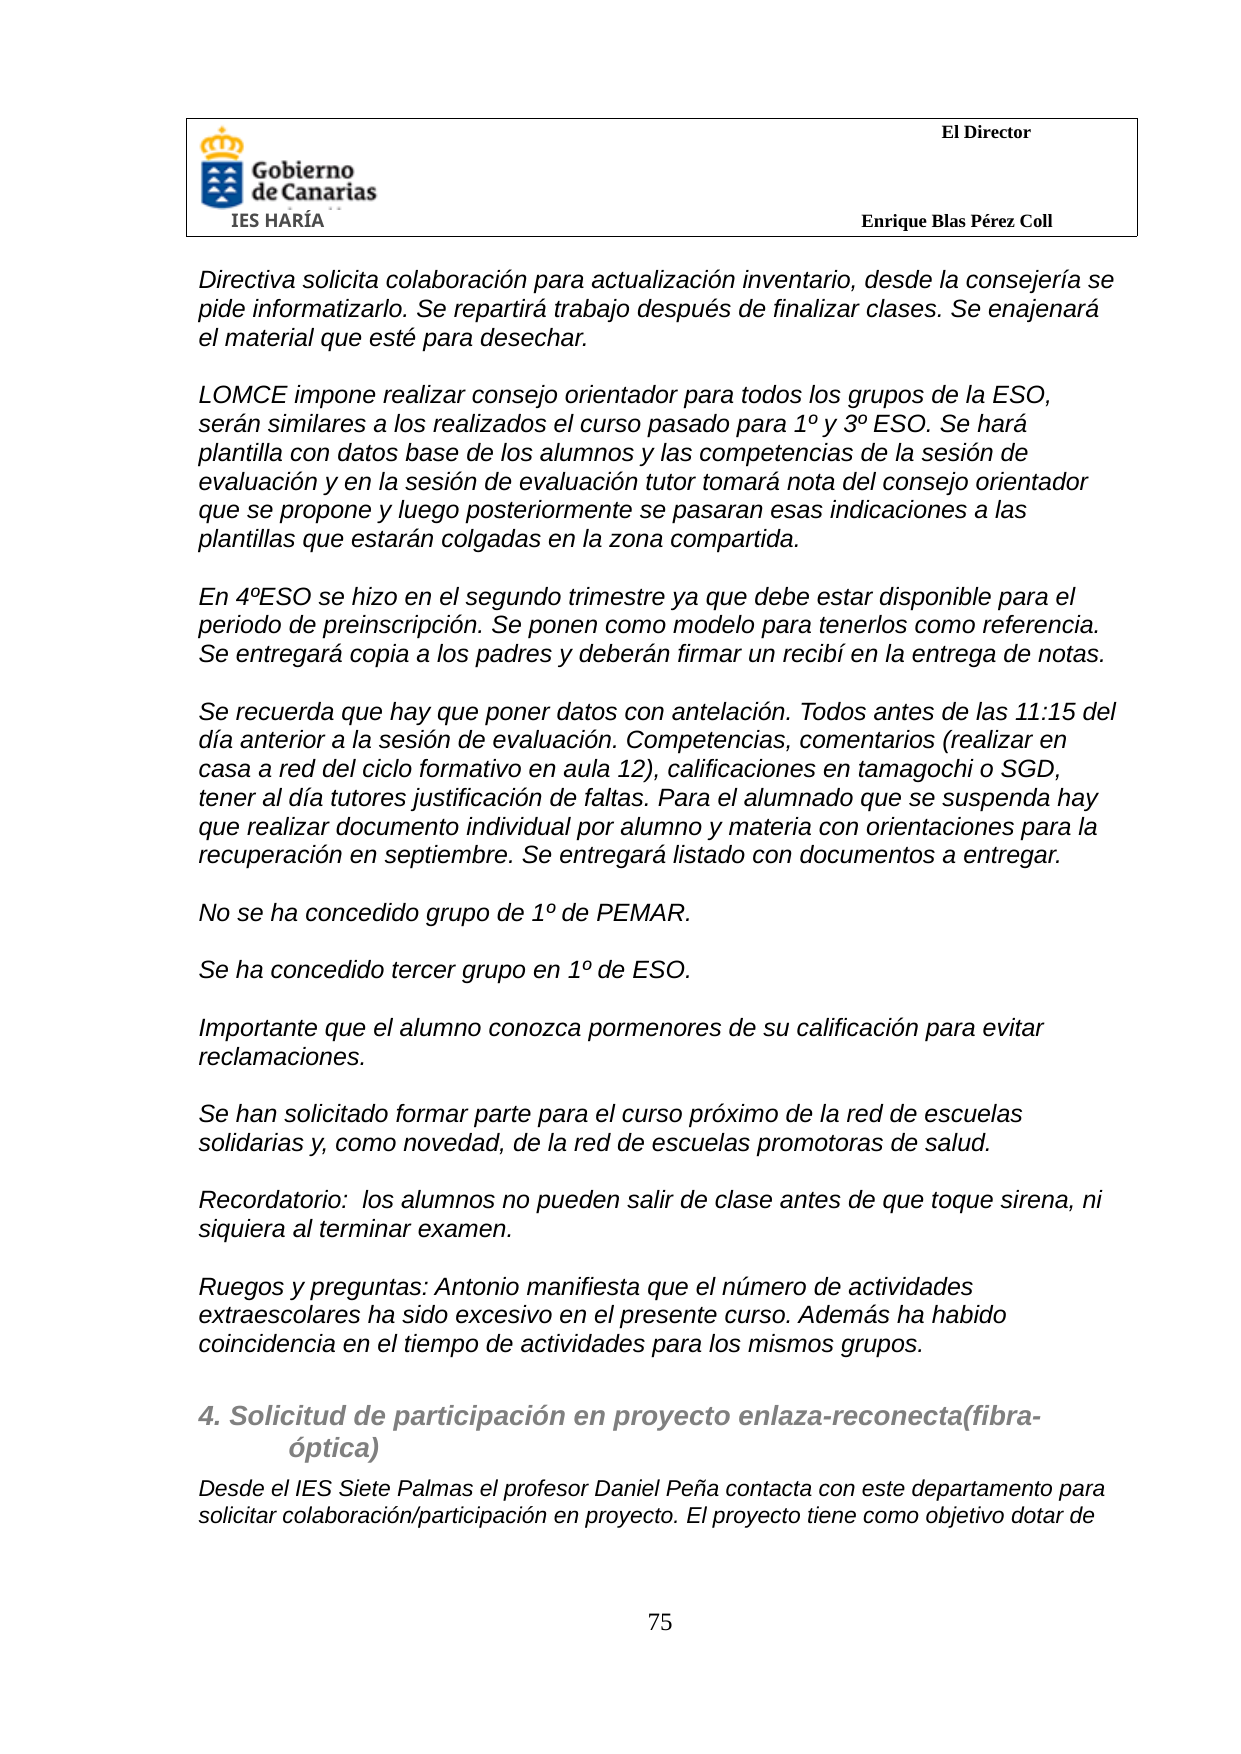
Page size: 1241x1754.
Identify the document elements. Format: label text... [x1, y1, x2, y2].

text Desde el IES Siete Palmas el profesor Daniel Peña contacta con este departamento para solicitar colaboración/participación en proyecto. El proyecto tiene como objetivo dotar de [198, 1475, 1121, 1528]
text Se han solicitado formar parte para el curso próximo de la red de escuelas solidarias y, como novedad, de la red de escuelas promotoras de salud. [198, 1099, 1121, 1157]
subtitle 4. Solicitud de participación en proyecto enlaza-reconecta(fibra-óptica) [198, 1399, 1121, 1463]
text Ruegos y preguntas: Antonio manifiesta que el número de actividades extraescolares ha sido excesivo en el presente curso. Además ha habido coincidencia en el tiempo de actividades para los mismos grupos. [198, 1272, 1121, 1358]
text Importante que el alumno conozca pormenores de su calificación para evitar reclamaciones. [198, 1013, 1121, 1070]
text LOMCE impone realizar consejo orientador para todos los grupos de la ESO, serán similares a los realizados el curso pasado para 1º y 3º ESO. Se hará plantilla con datos base de los alumnos y las competencias de la sesión de evaluación y en la sesión de evaluación tutor tomará nota del consejo orientador que se propone y luego posteriormente se pasaran esas indicaciones a las plantillas que estarán colgadas en la zona compartida. [198, 380, 1121, 553]
text Se recuerda que hay que poner datos con antelación. Todos antes de las 11:15 del día anterior a la sesión de evaluación. Competencias, comentarios (realizar en casa a red del ciclo formativo en aula 12), calificaciones en tamagochi o SGD, tener al día tutores justificación de faltas. Para el alumnado que se suspenda hay que realizar documento individual por alumno y materia con orientaciones para la recuperación en septiembre. Se entregará listado con documentos a entregar. [198, 697, 1121, 869]
picture [195, 123, 381, 210]
text No se ha concedido grupo de 1º de PEMAR. [198, 898, 1121, 927]
text En 4ºESO se hizo en el segundo trimestre ya que debe estar disponible para el periodo de preinscripción. Se ponen como modelo para tenerlos como referencia. Se entregará copia a los padres y deberán firmar un recibí en la entrega de notas. [198, 582, 1121, 668]
text Se ha concedido tercer grupo en 1º de ESO. [198, 955, 1121, 984]
text Recordatorio: los alumnos no pueden salir de clase antes de que toque sirena, ni siquiera al terminar examen. [198, 1185, 1121, 1243]
text Directiva solicita colaboración para actualización inventario, desde la consejería se pide informatizarlo. Se repartirá trabajo después de finalizar clases. Se enajenará el material que esté para desechar. [198, 265, 1121, 352]
